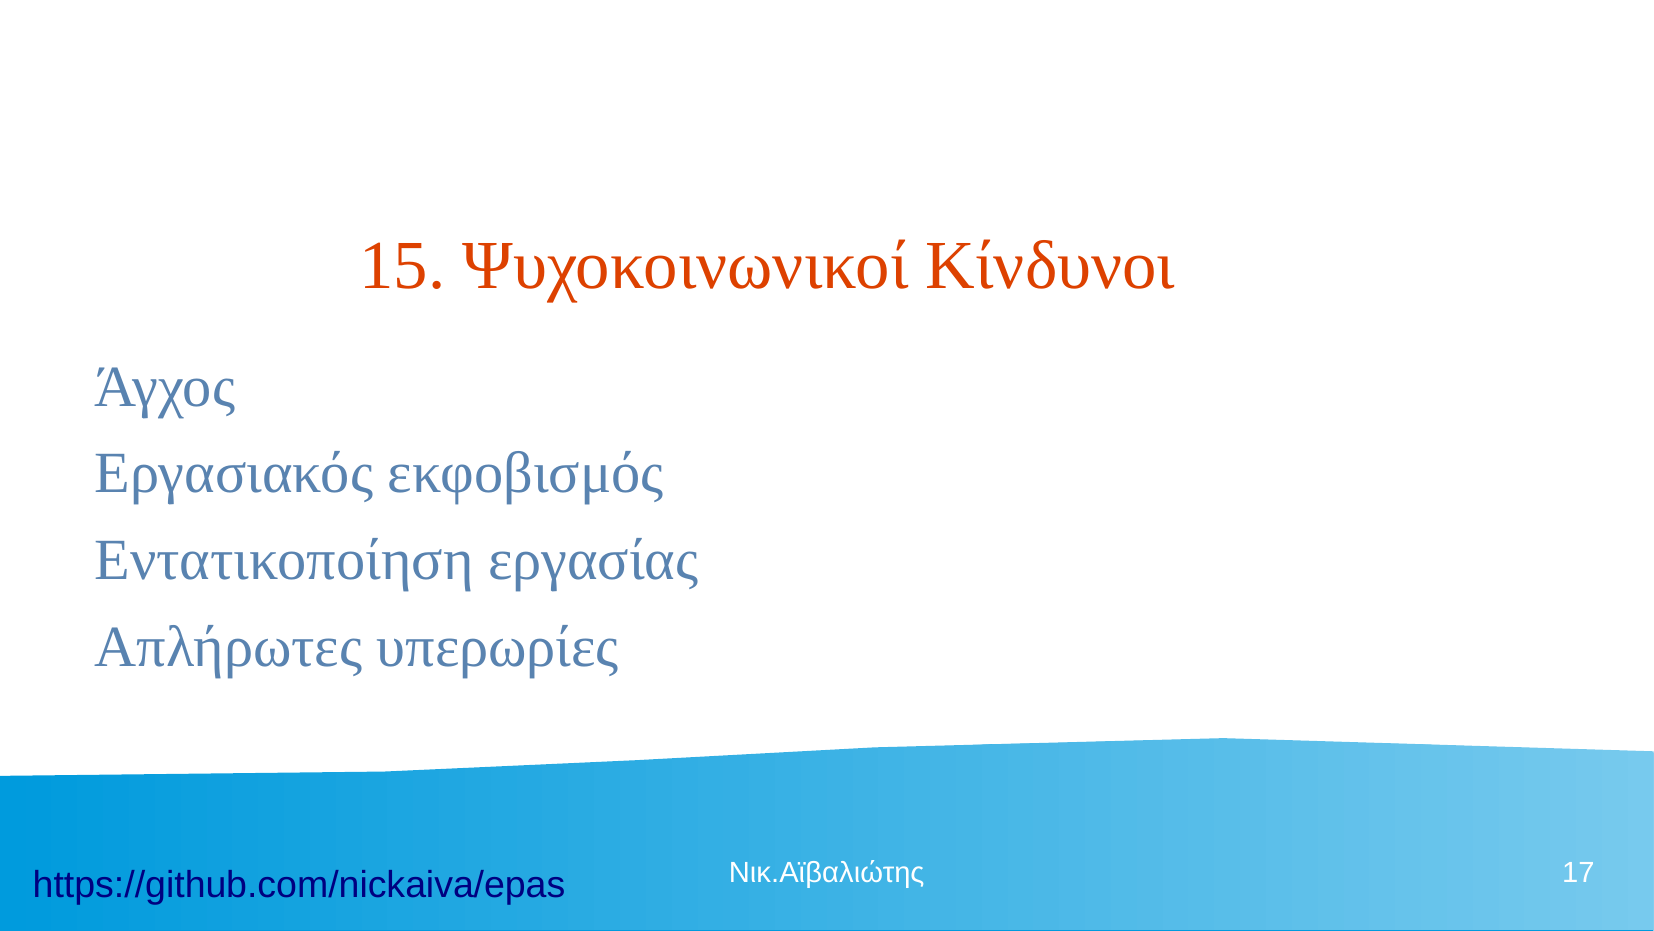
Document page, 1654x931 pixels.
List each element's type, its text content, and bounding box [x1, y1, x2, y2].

list Άγχος Εργασιακός εκφοβισμός Εντατικοποίηση εργασίας Απλήρωτες υπερωρίες [59, 354, 1595, 739]
title 15. Ψυχοκοινωνικοί Κίνδυνοι [29, 177, 1506, 355]
